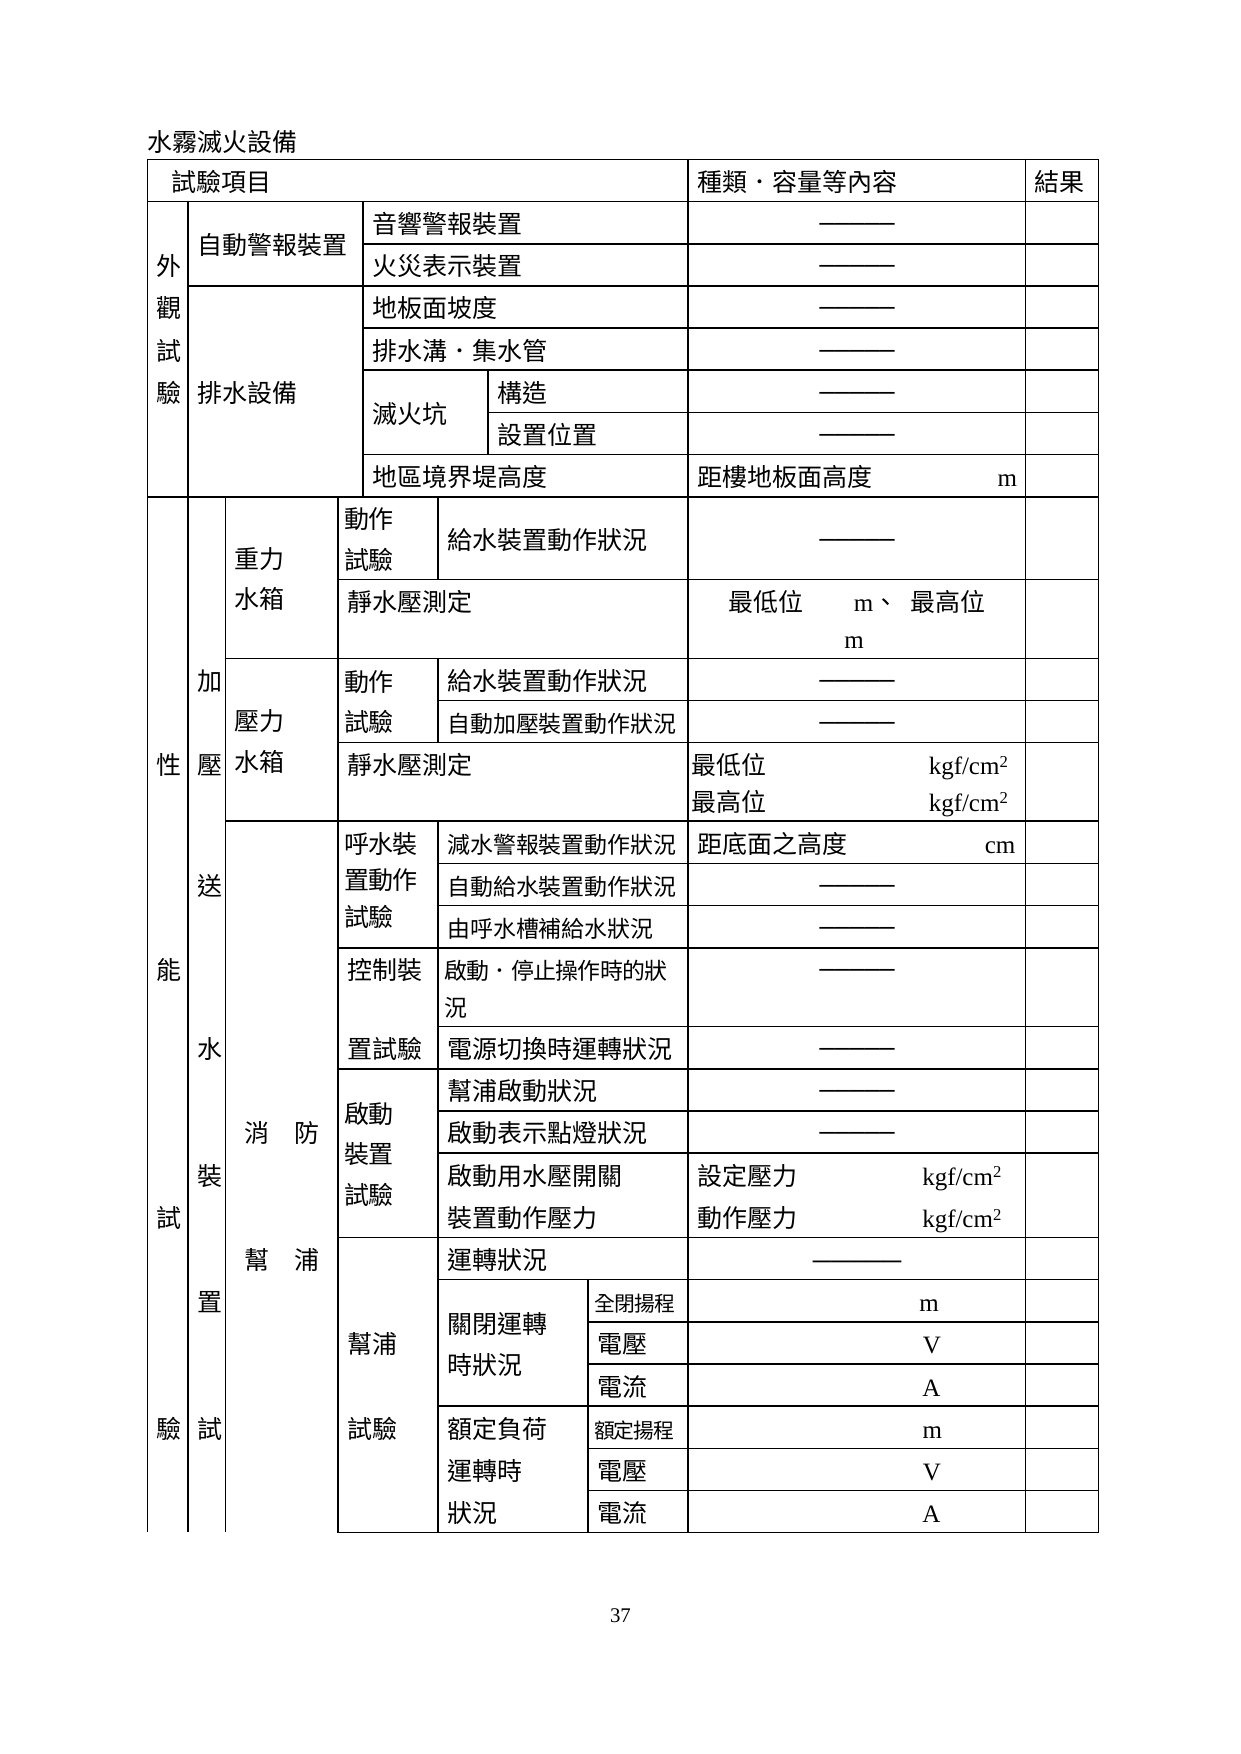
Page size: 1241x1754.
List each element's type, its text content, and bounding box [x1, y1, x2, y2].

table_cell m [689, 1407, 1025, 1447]
table_cell [189, 905, 225, 947]
table_cell [1026, 329, 1098, 369]
table_cell ───── [689, 371, 1025, 412]
table_cell [148, 658, 187, 699]
table_cell ───── [689, 906, 1025, 947]
table_cell 幫浦 [339, 1321, 437, 1363]
table_cell 加 [189, 658, 225, 699]
table_cell [339, 1279, 437, 1321]
table_cell 試 [148, 1194, 187, 1237]
table_cell [226, 1194, 337, 1237]
table_cell 靜水壓測定 [339, 580, 687, 657]
table_cell 電壓 [589, 1323, 687, 1363]
table_cell 最低位 m、 最高位 m [689, 580, 1025, 657]
table_cell 驗 [148, 369, 187, 412]
table_cell [1026, 245, 1098, 285]
table_cell [226, 1068, 337, 1110]
table_cell [148, 1279, 187, 1321]
table_cell [148, 700, 187, 742]
table_cell [1026, 743, 1098, 820]
table_cell m [689, 1280, 1025, 1321]
table_cell A [689, 1491, 1025, 1532]
text 水霧滅火設備 [148, 123, 1092, 159]
table_cell [189, 1321, 225, 1363]
table_cell [1026, 1280, 1098, 1321]
table_cell [226, 1279, 337, 1321]
table_cell 設置位置 [489, 413, 687, 454]
table_cell 壓力 水箱 [226, 659, 337, 820]
table_header 種類．容量等內容 [689, 160, 1025, 201]
table_cell 送 [189, 863, 225, 905]
table_cell [1026, 1194, 1098, 1237]
table_cell 額定負荷 [439, 1407, 587, 1447]
table_cell ───── [689, 1238, 1025, 1279]
table_cell [1026, 1238, 1098, 1279]
table_cell [226, 1448, 337, 1490]
table_cell 幫 浦 [226, 1237, 337, 1279]
table_cell [1026, 1449, 1098, 1490]
table_cell ───── [689, 949, 1025, 1026]
table_cell [1026, 701, 1098, 742]
table_cell [339, 1490, 437, 1532]
table_cell 啟動表示點燈狀況 [439, 1112, 687, 1152]
table_cell 啟動 裝置 試驗 [339, 1070, 437, 1237]
table_cell [189, 947, 225, 1026]
table_cell 幫浦啟動狀況 [439, 1070, 687, 1110]
table_cell [189, 498, 225, 579]
table_cell 靜水壓測定 [339, 743, 687, 820]
table_cell [1026, 287, 1098, 327]
table_cell [1026, 864, 1098, 905]
table_cell [1026, 1112, 1098, 1152]
table_cell V [689, 1449, 1025, 1490]
table_cell [339, 1448, 437, 1490]
table_cell [226, 1152, 337, 1194]
table_cell [189, 1194, 225, 1237]
table_cell [148, 1068, 187, 1110]
table_cell [189, 1068, 225, 1110]
table_cell 運轉時 [439, 1448, 587, 1490]
table_cell [1026, 202, 1098, 243]
table_cell [1026, 659, 1098, 699]
table_header 結果 [1026, 160, 1098, 201]
table_cell [148, 454, 187, 496]
table_cell 驗 [148, 1405, 187, 1447]
table_cell 自動警報裝置 [189, 202, 362, 285]
table_cell [1026, 1154, 1098, 1194]
table_cell ───── [689, 864, 1025, 905]
table_cell [226, 1405, 337, 1447]
table_cell 給水裝置動作狀況 [439, 659, 687, 699]
table_cell [226, 1026, 337, 1068]
table_cell 設定壓力 kgf/cm2 [689, 1154, 1025, 1194]
table_cell [226, 1490, 337, 1532]
table_cell [148, 1026, 187, 1068]
table_cell [148, 498, 187, 579]
table_cell [1026, 1365, 1098, 1405]
table_cell [148, 1237, 187, 1279]
table_cell 狀況 [439, 1490, 587, 1532]
table_cell [226, 863, 337, 905]
table_cell 排水設備 [189, 287, 362, 496]
table_cell [189, 700, 225, 742]
table_cell 呼水裝置動作試驗 [339, 822, 437, 947]
table_cell V [689, 1323, 1025, 1363]
table_cell ───── [689, 329, 1025, 369]
table_cell [226, 1363, 337, 1405]
table_cell 構造 [489, 371, 687, 412]
table_cell [226, 905, 337, 947]
table_cell 滅火坑 [364, 371, 487, 454]
table_cell [1026, 1407, 1098, 1447]
table_cell [148, 1363, 187, 1405]
table_cell 試驗 [339, 1405, 437, 1447]
table_cell 置 [189, 1279, 225, 1321]
table_cell ───── [689, 202, 1025, 243]
table_cell ───── [689, 245, 1025, 285]
table_cell 距樓地板面高度 m [689, 455, 1025, 496]
table_cell ───── [689, 498, 1025, 579]
table_cell [189, 1110, 225, 1152]
table_cell [1026, 1027, 1098, 1068]
table_cell ───── [689, 659, 1025, 699]
table_cell 消 防 [226, 1110, 337, 1152]
table_cell 控制裝 [339, 949, 437, 1026]
table_cell [189, 1490, 225, 1532]
table_cell 由呼水槽補給水狀況 [439, 906, 687, 947]
table_cell [148, 1490, 187, 1532]
table_cell [148, 905, 187, 947]
table_cell ───── [689, 1070, 1025, 1110]
table_cell ───── [689, 413, 1025, 454]
table_cell [1026, 906, 1098, 947]
table_cell [1026, 498, 1098, 579]
table_cell 試 [148, 327, 187, 369]
table_cell ───── [689, 1027, 1025, 1068]
table_cell [148, 863, 187, 905]
table_cell [1026, 371, 1098, 412]
table_cell [1026, 455, 1098, 496]
table_cell 動作壓力 kgf/cm2 [689, 1194, 1025, 1237]
table_cell 音響警報裝置 [364, 202, 687, 243]
table_cell 裝 [189, 1152, 225, 1194]
table_cell [1026, 1491, 1098, 1532]
table_cell 水 [189, 1026, 225, 1068]
table_cell 減水警報裝置動作狀況 [439, 822, 687, 863]
table_cell [189, 1363, 225, 1405]
table_cell 裝置動作壓力 [439, 1194, 687, 1237]
table_cell [148, 1321, 187, 1363]
table_cell [226, 822, 337, 863]
table_cell [148, 579, 187, 657]
table_cell 火災表示裝置 [364, 245, 687, 285]
table_cell 試 [189, 1405, 225, 1447]
table_cell 地區境界堤高度 [364, 455, 687, 496]
table_cell [1026, 822, 1098, 863]
table_cell 電源切換時運轉狀況 [439, 1027, 687, 1068]
table_cell [148, 412, 187, 454]
table_cell 啟動用水壓開關 [439, 1154, 687, 1194]
table_cell [148, 1110, 187, 1152]
table_cell ───── [689, 701, 1025, 742]
table_cell 置試驗 [339, 1026, 437, 1068]
table_cell 給水裝置動作狀況 [439, 498, 687, 579]
table_cell [189, 579, 225, 657]
table_cell [339, 1238, 437, 1279]
table_cell [148, 202, 187, 243]
table_cell 能 [148, 947, 187, 1026]
table_cell 電壓 [589, 1449, 687, 1490]
table_cell [1026, 1323, 1098, 1363]
table_cell 性 [148, 742, 187, 820]
table_cell [1026, 580, 1098, 657]
table_cell A [689, 1365, 1025, 1405]
table_cell 運轉狀況 [439, 1238, 687, 1279]
table_cell 動作 試驗 [339, 498, 437, 579]
table_cell [339, 1363, 437, 1405]
table_header 試驗項目 [148, 160, 687, 201]
table_cell 最低位 kgf/cm2最高位 kgf/cm2 [689, 743, 1025, 820]
table_cell [1026, 949, 1098, 1026]
table_cell [148, 1152, 187, 1194]
table_cell [148, 1448, 187, 1490]
table_cell 啟動．停止操作時的狀況 [439, 949, 687, 1026]
table_cell 動作 試驗 [339, 659, 437, 742]
table_cell ───── [689, 1112, 1025, 1152]
table_cell [189, 1448, 225, 1490]
table_cell 自動給水裝置動作狀況 [439, 864, 687, 905]
table_cell 額定揚程 [589, 1407, 687, 1447]
table_cell 距底面之高度 cm [689, 822, 1025, 863]
table_cell 地板面坡度 [364, 287, 687, 327]
table_cell 外 [148, 243, 187, 285]
table_cell 自動加壓裝置動作狀況 [439, 701, 687, 742]
table_cell 排水溝．集水管 [364, 329, 687, 369]
table_cell [189, 820, 225, 863]
table_cell [148, 820, 187, 863]
table_cell 重力 水箱 [226, 498, 337, 657]
table_cell 全閉揚程 [589, 1280, 687, 1321]
table_cell 關閉運轉 時狀況 [439, 1280, 587, 1405]
table_cell [226, 947, 337, 1026]
table_cell 壓 [189, 742, 225, 820]
table_cell 電流 [589, 1491, 687, 1532]
table_cell 電流 [589, 1365, 687, 1405]
table_cell ───── [689, 287, 1025, 327]
table_cell [189, 1237, 225, 1279]
table_cell 觀 [148, 285, 187, 327]
table_cell [1026, 1070, 1098, 1110]
table_cell [1026, 413, 1098, 454]
table_cell [226, 1321, 337, 1363]
